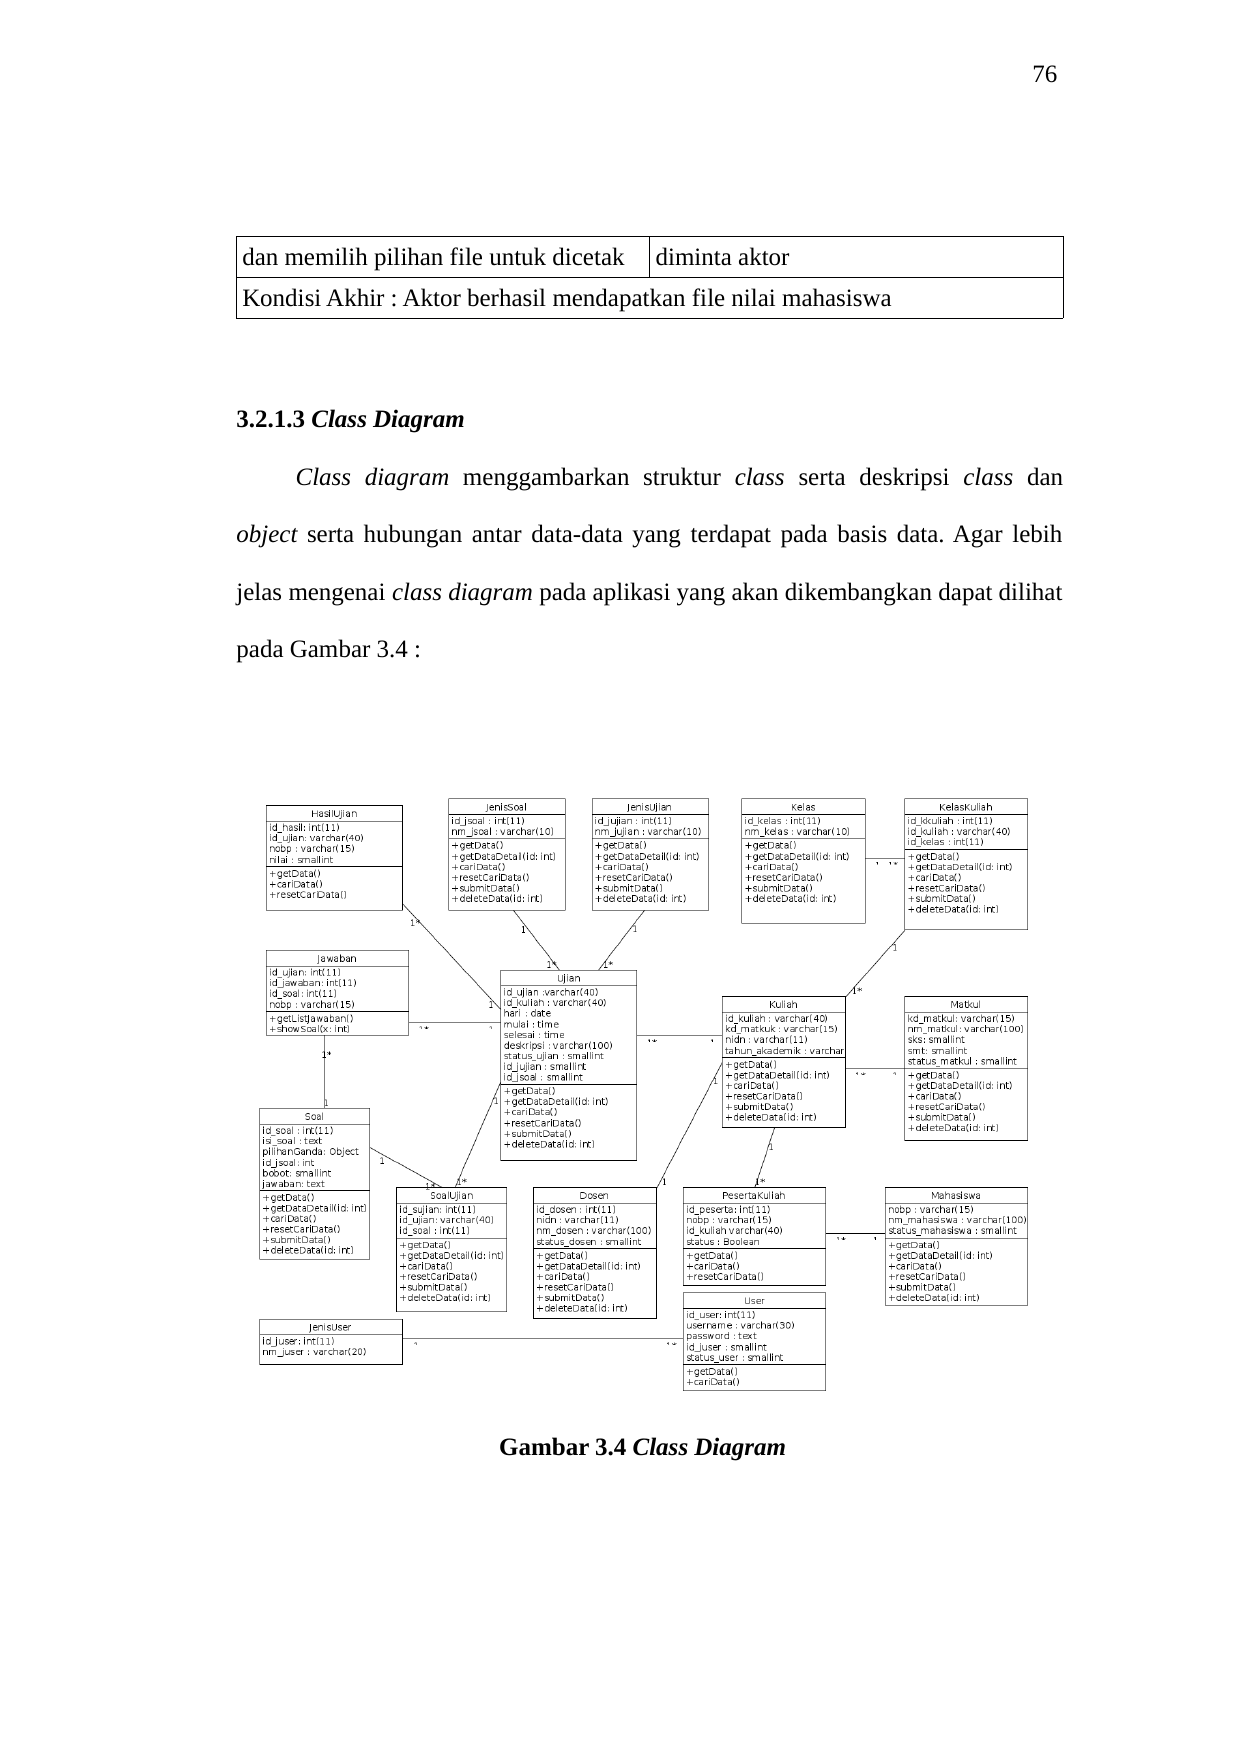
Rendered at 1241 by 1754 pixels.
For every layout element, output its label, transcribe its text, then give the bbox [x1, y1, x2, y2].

table_cell diminta aktor [650, 237, 1063, 277]
table_cell Kondisi Akhir : Aktor berhasil mendapatkan file nilai mahasiswa [237, 278, 1063, 318]
picture [246, 785, 1041, 1404]
subtitle 3.2.1.3 Class Diagram [236, 404, 1063, 433]
text Class diagram menggambarkan struktur class serta deskripsi class dan object serta hubungan antar data-data yang terdapat pada basis data. Agar lebih jelas mengenai class diagram pada aplikasi yang akan dikembangkan dapat dilihat pada Gambar 3.4 : [236, 462, 1063, 663]
text Gambar 3.1 Class Diagram [236, 692, 1063, 721]
text Gambar 3.4 Class Diagram [247, 1404, 1041, 1461]
table_cell dan memilih pilihan file untuk dicetak [237, 237, 649, 277]
text Gambar 3.3 Class Diagram [236, 749, 1063, 778]
text Gambar 3.2 Class Diagram [236, 721, 1063, 749]
